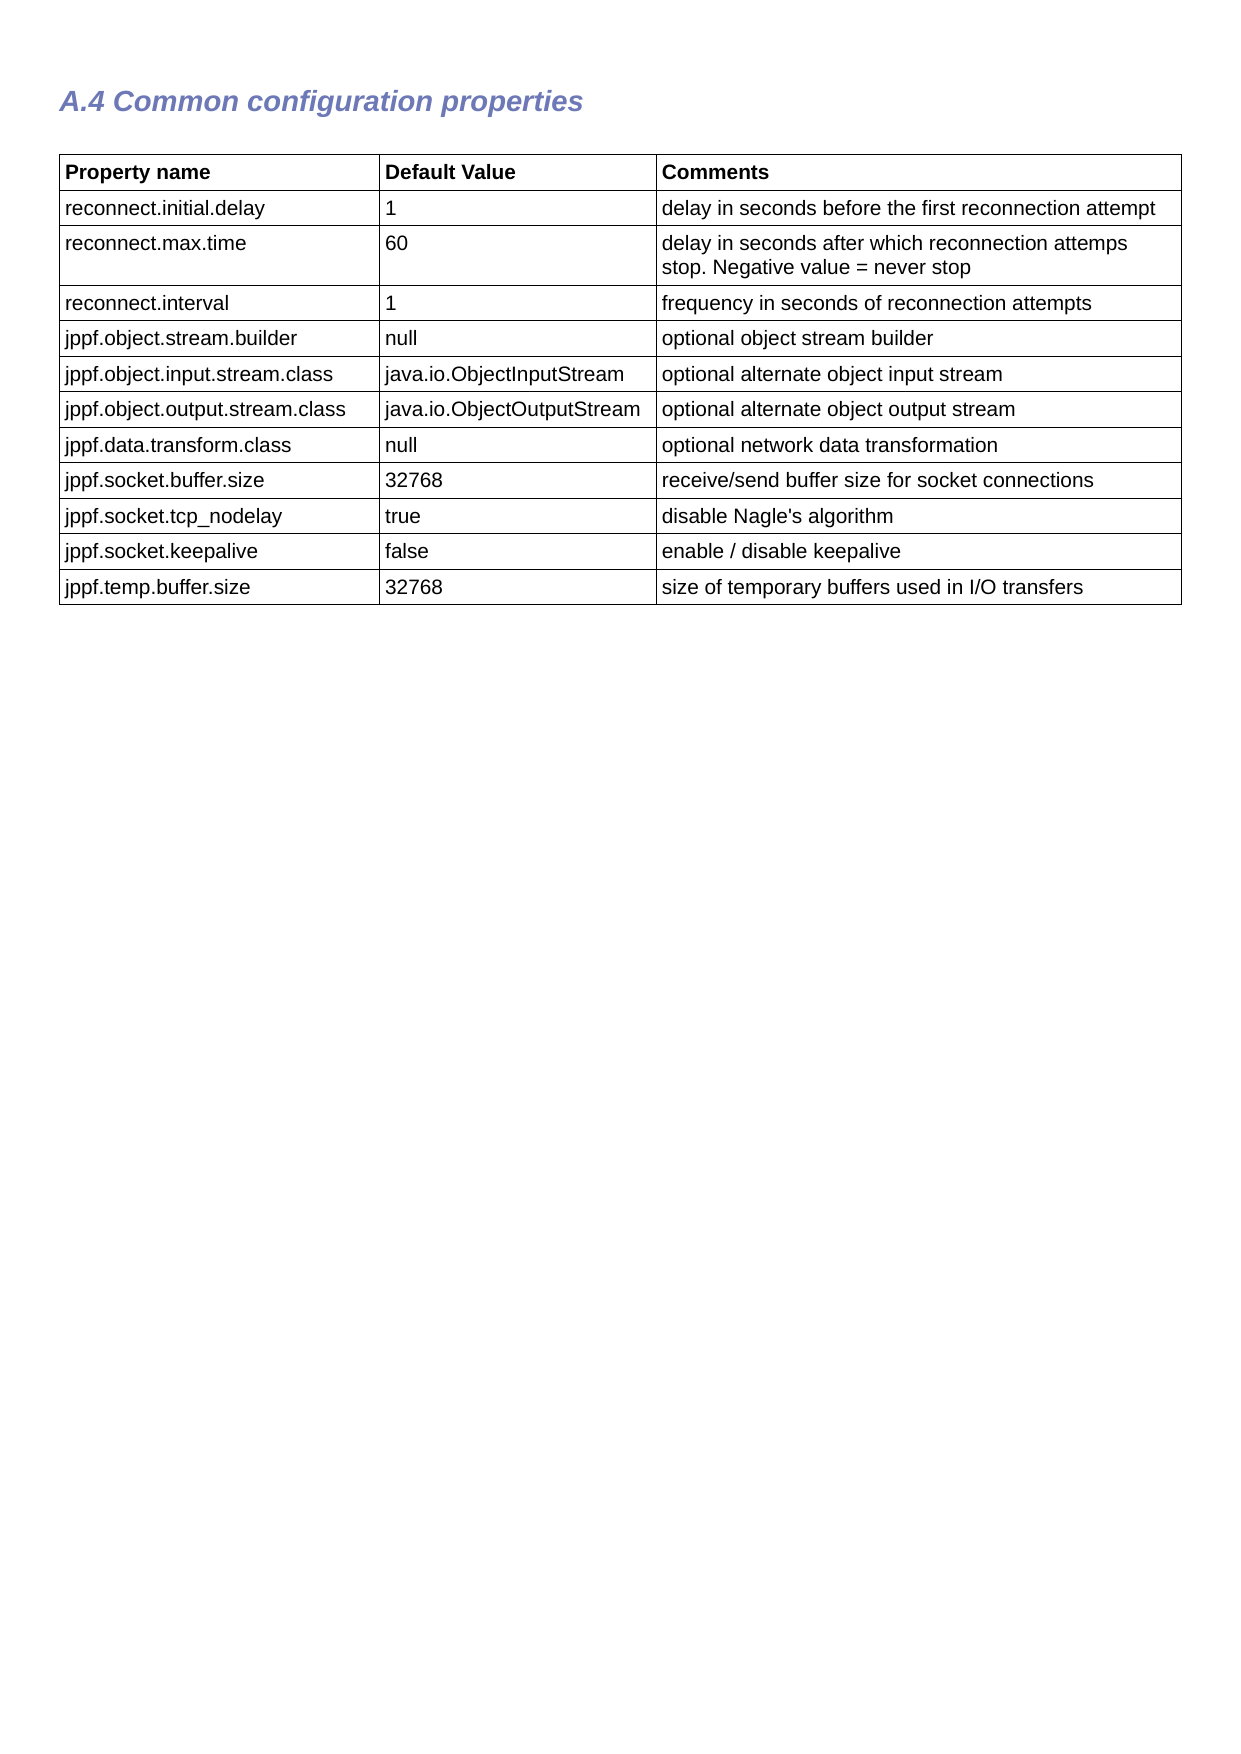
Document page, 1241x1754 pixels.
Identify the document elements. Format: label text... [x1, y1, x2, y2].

table_cell true [380, 499, 656, 533]
table_header Comments [657, 155, 1181, 189]
table_cell jppf.socket.buffer.size [60, 463, 379, 498]
table_cell jppf.temp.buffer.size [60, 570, 379, 604]
table_cell jppf.data.transform.class [60, 428, 379, 462]
table_cell size of temporary buffers used in I/O transfers [657, 570, 1181, 604]
table_cell receive/send buffer size for socket connections [657, 463, 1181, 498]
table_cell optional object stream builder [657, 321, 1181, 356]
table_cell null [380, 321, 656, 356]
table_cell reconnect.interval [60, 286, 379, 320]
table_cell java.io.ObjectInputStream [380, 357, 656, 391]
table_cell optional alternate object input stream [657, 357, 1181, 391]
table_cell 32768 [380, 570, 656, 604]
table_cell null [380, 428, 656, 462]
table_header Property name [60, 155, 379, 189]
subtitle Common configuration properties [59, 84, 1181, 118]
table_cell 1 [380, 286, 656, 320]
table_cell jppf.object.stream.builder [60, 321, 379, 356]
table_cell 1 [380, 191, 656, 225]
table_cell optional alternate object output stream [657, 392, 1181, 427]
table_cell enable / disable keepalive [657, 534, 1181, 569]
table_cell 32768 [380, 463, 656, 498]
table_cell reconnect.max.time [60, 226, 379, 284]
table_cell disable Nagle's algorithm [657, 499, 1181, 533]
table_cell jppf.socket.keepalive [60, 534, 379, 569]
table_cell false [380, 534, 656, 569]
table_cell jppf.socket.tcp_nodelay [60, 499, 379, 533]
table_cell 60 [380, 226, 656, 284]
table_cell delay in seconds after which reconnection attemps stop. Negative value = never stop [657, 226, 1181, 284]
table_header Default Value [380, 155, 656, 189]
table_cell frequency in seconds of reconnection attempts [657, 286, 1181, 320]
table_cell jppf.object.input.stream.class [60, 357, 379, 391]
table_cell java.io.ObjectOutputStream [380, 392, 656, 427]
table_cell reconnect.initial.delay [60, 191, 379, 225]
table_cell optional network data transformation [657, 428, 1181, 462]
table_cell jppf.object.output.stream.class [60, 392, 379, 427]
table_cell delay in seconds before the first reconnection attempt [657, 191, 1181, 225]
